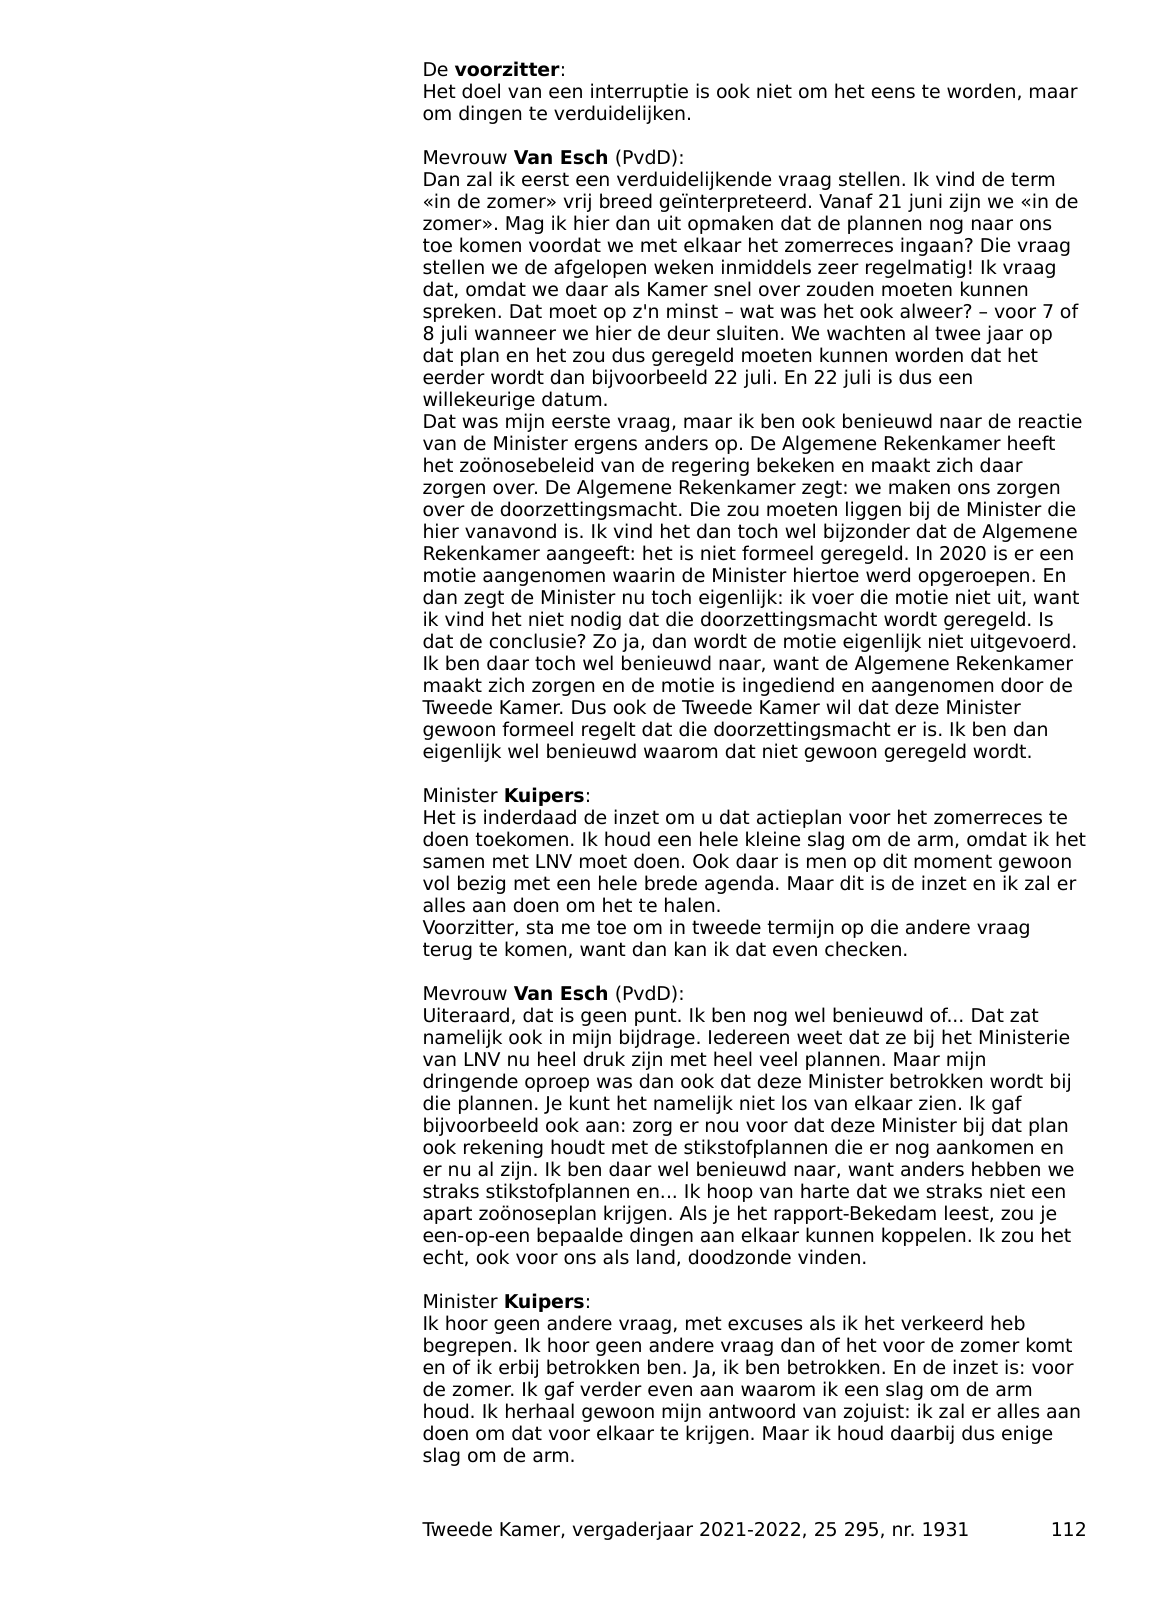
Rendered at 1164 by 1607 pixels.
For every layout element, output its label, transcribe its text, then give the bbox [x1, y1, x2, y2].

text Minister Kuipers: [422, 785, 1087, 807]
text Mevrouw Van Esch (PvdD): [422, 983, 1087, 1005]
text Dan zal ik eerst een verduidelijkende vraag stellen. Ik vind de term «in de zomer» vrij breed geïnterpreteerd. Vanaf 21 juni zijn we «in de zomer». Mag ik hier dan uit opmaken dat de plannen nog naar ons toe komen voordat we met elkaar het zomerreces ingaan? Die vraag stellen we de afgelopen weken inmiddels zeer regelmatig! Ik vraag dat, omdat we daar als Kamer snel over zouden moeten kunnen spreken. Dat moet op z'n minst – wat was het ook alweer? – voor 7 of 8 juli wanneer we hier de deur sluiten. We wachten al twee jaar op dat plan en het zou dus geregeld moeten kunnen worden dat het eerder wordt dan bijvoorbeeld 22 juli. En 22 juli is dus een willekeurige datum. [422, 169, 1087, 411]
text Mevrouw Van Esch (PvdD): [422, 147, 1087, 169]
text Minister Kuipers: [422, 1291, 1087, 1313]
text Ik hoor geen andere vraag, met excuses als ik het verkeerd heb begrepen. Ik hoor geen andere vraag dan of het voor de zomer komt en of ik erbij betrokken ben. Ja, ik ben betrokken. En de inzet is: voor de zomer. Ik gaf verder even aan waarom ik een slag om de arm houd. Ik herhaal gewoon mijn antwoord van zojuist: ik zal er alles aan doen om dat voor elkaar te krijgen. Maar ik houd daarbij dus enige slag om de arm. [422, 1313, 1087, 1467]
text Uiteraard, dat is geen punt. Ik ben nog wel benieuwd of... Dat zat namelijk ook in mijn bijdrage. Iedereen weet dat ze bij het Ministerie van LNV nu heel druk zijn met heel veel plannen. Maar mijn dringende oproep was dan ook dat deze Minister betrokken wordt bij die plannen. Je kunt het namelijk niet los van elkaar zien. Ik gaf bijvoorbeeld ook aan: zorg er nou voor dat deze Minister bij dat plan ook rekening houdt met de stikstofplannen die er nog aankomen en er nu al zijn. Ik ben daar wel benieuwd naar, want anders hebben we straks stikstofplannen en... Ik hoop van harte dat we straks niet een apart zoönoseplan krijgen. Als je het rapport-Bekedam leest, zou je een-op-een bepaalde dingen aan elkaar kunnen koppelen. Ik zou het echt, ook voor ons als land, doodzonde vinden. [422, 1005, 1087, 1268]
text Het is inderdaad de inzet om u dat actieplan voor het zomerreces te doen toekomen. Ik houd een hele kleine slag om de arm, omdat ik het samen met LNV moet doen. Ook daar is men op dit moment gewoon vol bezig met een hele brede agenda. Maar dit is de inzet en ik zal er alles aan doen om het te halen. [422, 807, 1087, 917]
text Voorzitter, sta me toe om in tweede termijn op die andere vraag terug te komen, want dan kan ik dat even checken. [422, 917, 1087, 961]
text De voorzitter: [422, 59, 1087, 81]
text Het doel van een interruptie is ook niet om het eens te worden, maar om dingen te verduidelijken. [422, 81, 1087, 125]
text Dat was mijn eerste vraag, maar ik ben ook benieuwd naar de reactie van de Minister ergens anders op. De Algemene Rekenkamer heeft het zoönosebeleid van de regering bekeken en maakt zich daar zorgen over. De Algemene Rekenkamer zegt: we maken ons zorgen over de doorzettingsmacht. Die zou moeten liggen bij de Minister die hier vanavond is. Ik vind het dan toch wel bijzonder dat de Algemene Rekenkamer aangeeft: het is niet formeel geregeld. In 2020 is er een motie aangenomen waarin de Minister hiertoe werd opgeroepen. En dan zegt de Minister nu toch eigenlijk: ik voer die motie niet uit, want ik vind het niet nodig dat die doorzettingsmacht wordt geregeld. Is dat de conclusie? Zo ja, dan wordt de motie eigenlijk niet uitgevoerd. Ik ben daar toch wel benieuwd naar, want de Algemene Rekenkamer maakt zich zorgen en de motie is ingediend en aangenomen door de Tweede Kamer. Dus ook de Tweede Kamer wil dat deze Minister gewoon formeel regelt dat die doorzettingsmacht er is. Ik ben dan eigenlijk wel benieuwd waarom dat niet gewoon geregeld wordt. [422, 411, 1087, 763]
